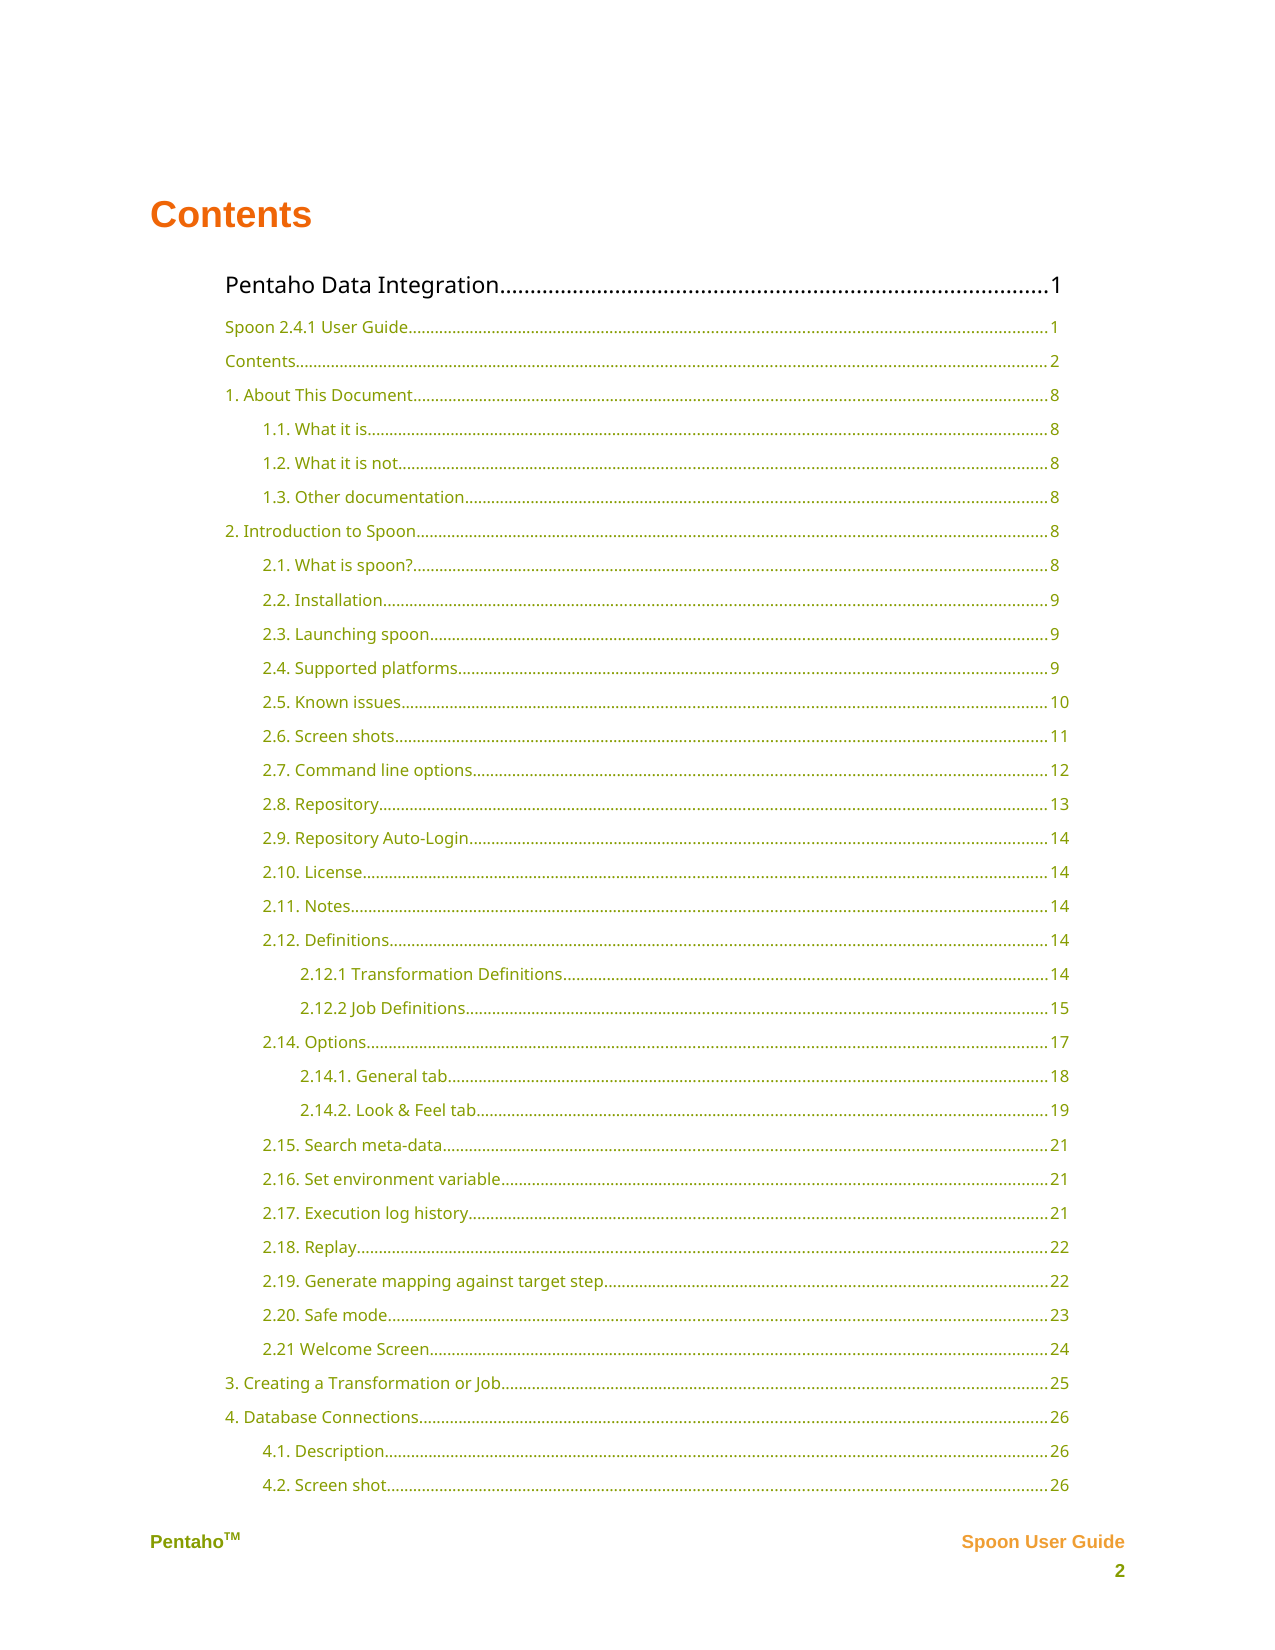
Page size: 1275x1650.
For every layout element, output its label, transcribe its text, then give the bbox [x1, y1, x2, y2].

text Spoon 2.4.1 User Guide 1 [225, 316, 1200, 338]
text 2.12. Definitions 14 [262, 929, 1125, 951]
text 1.3. Other documentation 8 [262, 486, 1125, 509]
text 2.3. Launching spoon 9 [262, 622, 1125, 645]
subtitle Contents [150, 204, 1125, 233]
text 2.4. Supported platforms 9 [262, 656, 1125, 679]
text 2.16. Set environment variable 21 [262, 1167, 1125, 1190]
text 4. Database Connections 26 [225, 1406, 1200, 1428]
text Contents 2 [225, 350, 1200, 372]
text 4.1. Description 26 [262, 1440, 1125, 1462]
text 1.2. What it is not 8 [262, 452, 1125, 474]
text 1.1. What it is 8 [262, 418, 1125, 441]
text 2.5. Known issues 10 [262, 690, 1125, 713]
text 2.14.1. General tab 18 [300, 1065, 1125, 1088]
text 2.11. Notes 14 [262, 895, 1125, 917]
text 2. Introduction to Spoon 8 [225, 520, 1200, 543]
text 4.2. Screen shot 26 [262, 1474, 1125, 1496]
text 1. About This Document 8 [225, 384, 1200, 406]
text 2.14.2. Look & Feel tab 19 [300, 1099, 1125, 1122]
text 2.2. Installation 9 [262, 588, 1125, 611]
text 2.12.1 Transformation Definitions 14 [300, 963, 1125, 986]
text 2.15. Search meta-data 21 [262, 1133, 1125, 1156]
text 2.17. Execution log history 21 [262, 1201, 1125, 1224]
text 2.7. Command line options 12 [262, 758, 1125, 781]
text 2.19. Generate mapping against target step 22 [262, 1269, 1125, 1292]
text 2.14. Options 17 [262, 1031, 1125, 1054]
text 2.12.2 Job Definitions 15 [300, 997, 1125, 1019]
text 2.6. Screen shots 11 [262, 724, 1125, 747]
text 2.10. License 14 [262, 861, 1125, 883]
text 3. Creating a Transformation or Job 25 [225, 1372, 1200, 1394]
text 2.20. Safe mode 23 [262, 1303, 1125, 1326]
text 2.21 Welcome Screen 24 [262, 1337, 1125, 1360]
text 2.8. Repository 13 [262, 792, 1125, 815]
text 2.1. What is spoon? 8 [262, 554, 1125, 577]
text 2.18. Replay 22 [262, 1235, 1125, 1258]
text 2.9. Repository Auto-Login 14 [262, 827, 1125, 849]
text Pentaho Data Integration 1 [150, 269, 1125, 300]
